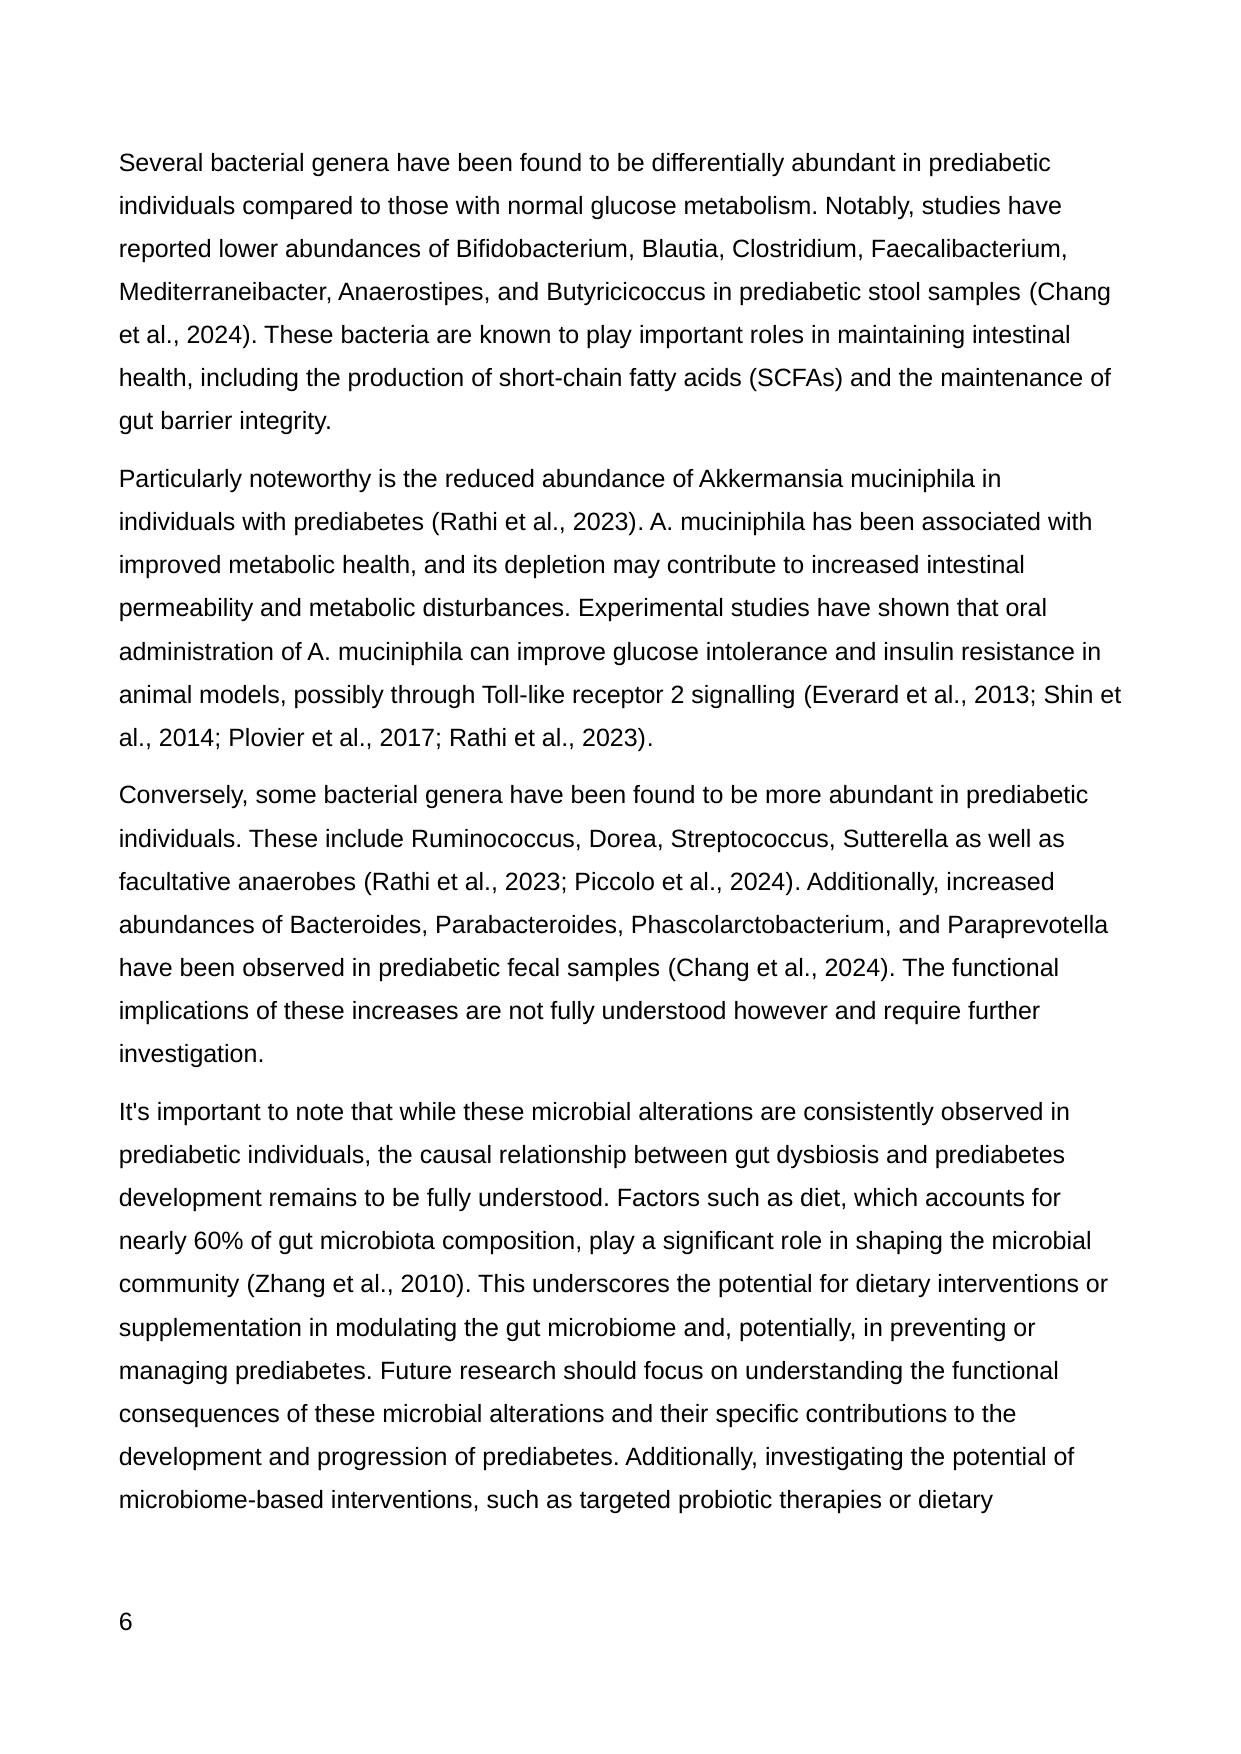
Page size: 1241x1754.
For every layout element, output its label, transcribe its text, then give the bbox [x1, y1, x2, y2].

text Conversely, some bacterial genera have been found to be more abundant in prediabetic individuals. These include Ruminococcus, Dorea, Streptococcus, Sutterella as well as facultative anaerobes (Rathi et al., 2023; Piccolo et al., 2024). Additionally, increased abundances of Bacteroides, Parabacteroides, Phascolarctobacterium, and Paraprevotella have been observed in prediabetic fecal samples (Chang et al., 2024). The functional implications of these increases are not fully understood however and require further investigation. [118, 781, 1122, 1068]
text Several bacterial genera have been found to be differentially abundant in prediabetic individuals compared to those with normal glucose metabolism. Notably, studies have reported lower abundances of Bifidobacterium, Blautia, Clostridium, Faecalibacterium, Mediterraneibacter, Anaerostipes, and Butyricicoccus in prediabetic stool samples (Chang et al., 2024). These bacteria are known to play important roles in maintaining intestinal health, including the production of short-chain fatty acids (SCFAs) and the maintenance of gut barrier integrity. [118, 148, 1122, 435]
text Particularly noteworthy is the reduced abundance of Akkermansia muciniphila in individuals with prediabetes (Rathi et al., 2023). A. muciniphila has been associated with improved metabolic health, and its depletion may contribute to increased intestinal permeability and metabolic disturbances. Experimental studies have shown that oral administration of A. muciniphila can improve glucose intolerance and insulin resistance in animal models, possibly through Toll-like receptor 2 signalling (Everard et al., 2013; Shin et al., 2014; Plovier et al., 2017; Rathi et al., 2023). [118, 464, 1122, 752]
text It's important to note that while these microbial alterations are consistently observed in prediabetic individuals, the causal relationship between gut dysbiosis and prediabetes development remains to be fully understood. Factors such as diet, which accounts for nearly 60% of gut microbiota composition, play a significant role in shaping the microbial community (Zhang et al., 2010). This underscores the potential for dietary interventions or supplementation in modulating the gut microbiome and, potentially, in preventing or managing prediabetes. Future research should focus on understanding the functional consequences of these microbial alterations and their specific contributions to the development and progression of prediabetes. Additionally, investigating the potential of microbiome-based interventions, such as targeted probiotic therapies or dietary [118, 1097, 1122, 1514]
